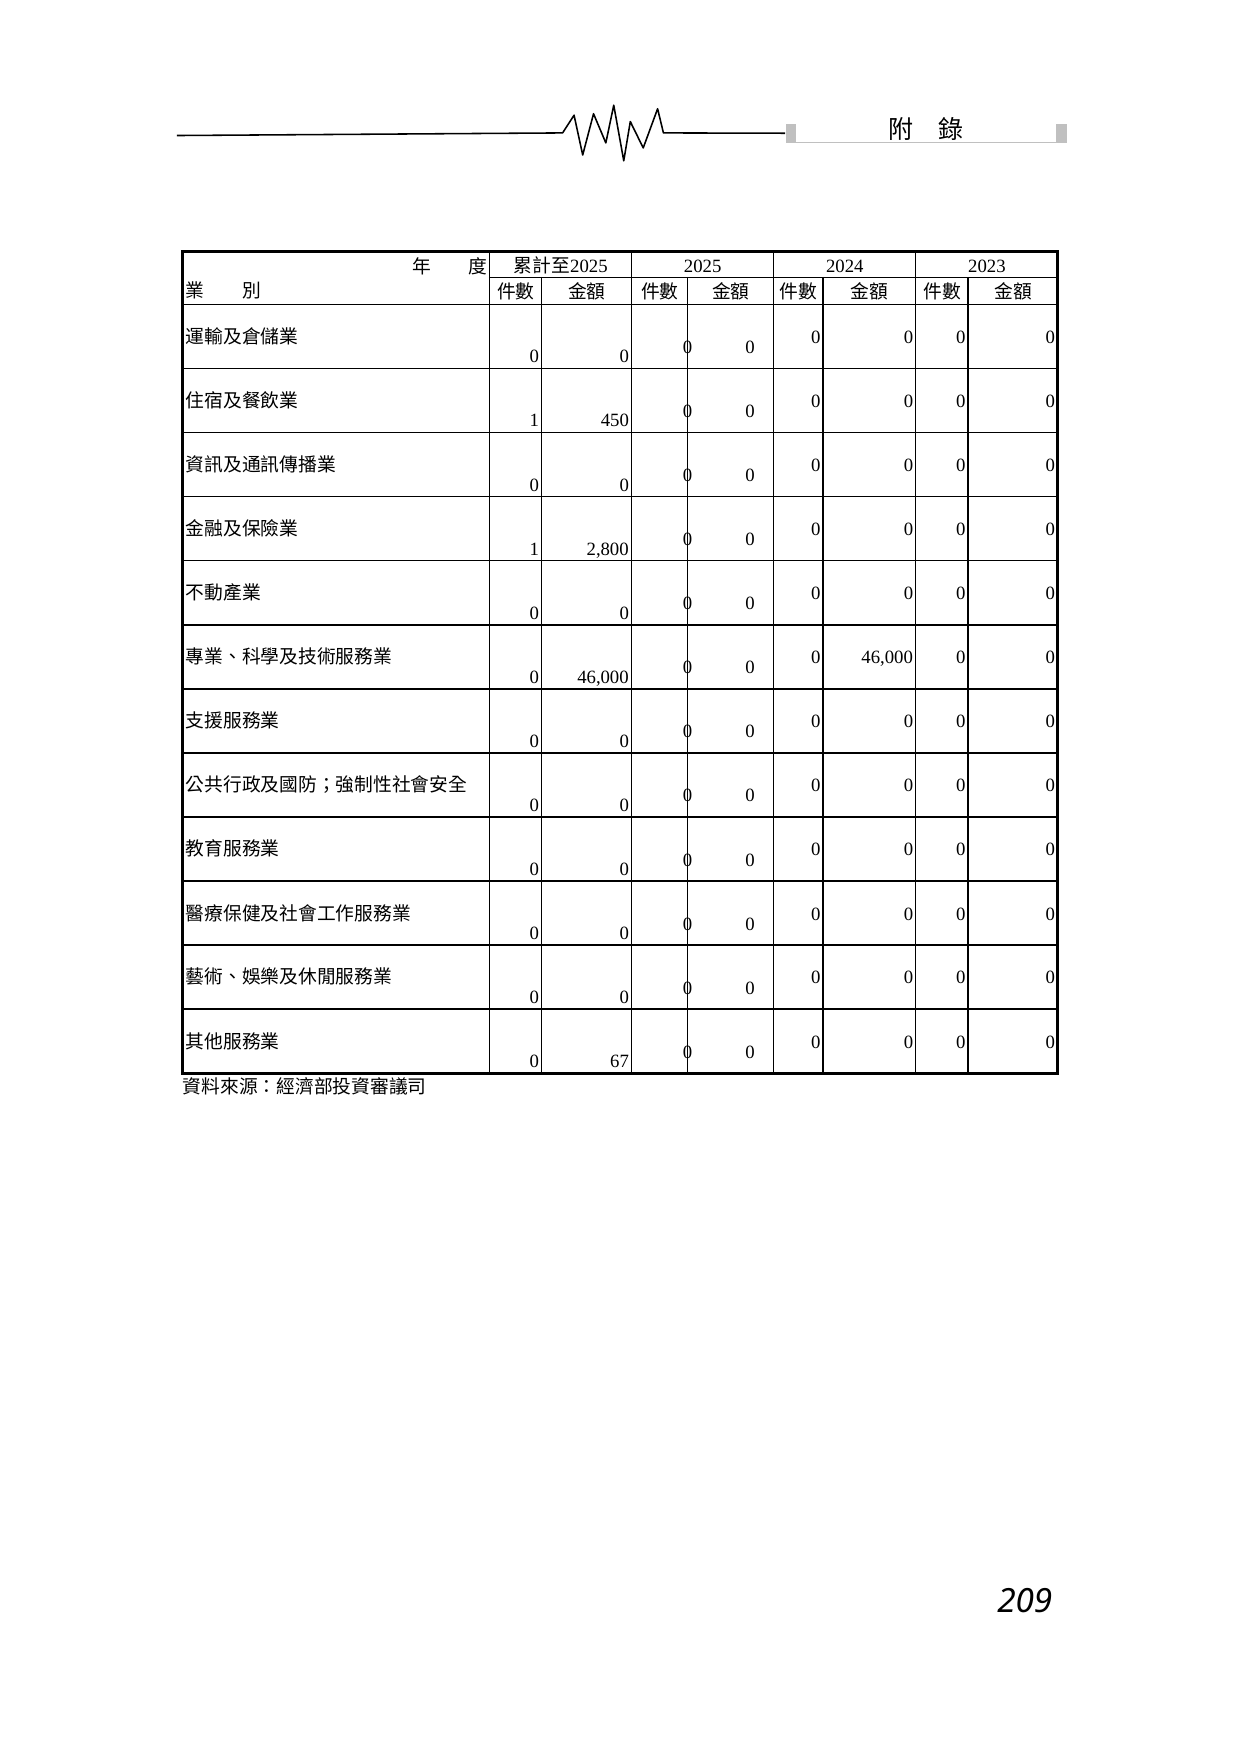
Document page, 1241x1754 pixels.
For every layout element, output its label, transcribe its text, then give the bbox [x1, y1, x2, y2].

table_cell 0 [774, 433, 822, 496]
table_cell 0 [490, 433, 541, 496]
table_cell 0 [969, 754, 1056, 816]
table_cell 0 [824, 690, 915, 752]
table_cell 0 [632, 1010, 687, 1072]
table_cell 0 [490, 818, 541, 880]
table_cell 0 [916, 626, 967, 688]
table_cell 0 [542, 690, 631, 752]
table_cell 0 [916, 690, 967, 752]
table_cell 0 [490, 754, 541, 816]
table_header 2025 [632, 253, 773, 277]
table_cell 1 [490, 369, 541, 432]
table_cell 0 [824, 818, 915, 880]
table_cell 0 [969, 561, 1056, 624]
table_cell 公共行政及國防；強制性社會安全 [184, 754, 489, 816]
table_cell 醫療保健及社會工作服務業 [184, 882, 489, 944]
table_cell 0 [688, 818, 773, 880]
table_cell 0 [824, 882, 915, 944]
table_cell 0 [688, 369, 773, 432]
table_cell 資訊及通訊傳播業 [184, 433, 489, 496]
table_cell 0 [490, 1010, 541, 1072]
table_cell 0 [688, 497, 773, 560]
table_cell 0 [969, 433, 1056, 496]
table_cell 金額 [688, 278, 773, 303]
table_cell 支援服務業 [184, 690, 489, 752]
table_cell 0 [542, 882, 631, 944]
table_cell 0 [774, 561, 822, 624]
table_cell 0 [542, 433, 631, 496]
table_cell 0 [969, 1010, 1056, 1072]
table_cell 藝術、娛樂及休閒服務業 [184, 946, 489, 1008]
table_cell 0 [774, 946, 822, 1008]
table_cell 件數 [632, 278, 687, 303]
table_cell 0 [688, 305, 773, 368]
table_cell 0 [969, 305, 1056, 368]
table_cell 0 [632, 433, 687, 496]
table_cell 0 [490, 946, 541, 1008]
table_cell 0 [688, 626, 773, 688]
table_cell 件數 [916, 278, 967, 303]
table_cell 專業、科學及技術服務業 [184, 626, 489, 688]
table_cell 1 [490, 497, 541, 560]
table_cell 0 [969, 882, 1056, 944]
table_header 2023 [916, 253, 1056, 277]
table_cell 0 [542, 946, 631, 1008]
table_cell 運輸及倉儲業 [184, 305, 489, 368]
table_header 2024 [774, 253, 915, 277]
table_cell 金額 [969, 278, 1056, 303]
table_header 年 度 業 別 [184, 253, 489, 303]
table_cell 0 [542, 305, 631, 368]
table_cell 0 [916, 497, 967, 560]
table_cell 0 [969, 818, 1056, 880]
table_cell 件數 [490, 278, 541, 303]
table_cell 0 [688, 882, 773, 944]
text 資料來源：經濟部投資審議司 [183, 1075, 1058, 1098]
table_cell 0 [688, 1010, 773, 1072]
table_cell 0 [490, 882, 541, 944]
table_cell 0 [916, 433, 967, 496]
table_cell 0 [824, 369, 915, 432]
table_cell 0 [824, 497, 915, 560]
table_cell 46,000 [542, 626, 631, 688]
table_cell 0 [632, 882, 687, 944]
table_cell 其他服務業 [184, 1010, 489, 1072]
table_cell 0 [824, 946, 915, 1008]
table_cell 0 [969, 690, 1056, 752]
table_cell 0 [490, 561, 541, 624]
table_cell 0 [774, 626, 822, 688]
table_cell 0 [688, 946, 773, 1008]
table_cell 2,800 [542, 497, 631, 560]
table_cell 0 [916, 754, 967, 816]
table_cell 0 [632, 818, 687, 880]
table_cell 0 [490, 305, 541, 368]
table_cell 0 [774, 882, 822, 944]
table_cell 0 [916, 305, 967, 368]
table_cell 0 [916, 1010, 967, 1072]
table_cell 0 [542, 754, 631, 816]
table_cell 0 [916, 946, 967, 1008]
table_cell 0 [824, 305, 915, 368]
table_cell 0 [774, 690, 822, 752]
table_cell 0 [774, 1010, 822, 1072]
table_cell 0 [688, 433, 773, 496]
table_cell 0 [688, 754, 773, 816]
table_cell 0 [824, 754, 915, 816]
table_cell 0 [688, 690, 773, 752]
table_cell 0 [969, 369, 1056, 432]
table_cell 不動產業 [184, 561, 489, 624]
table_cell 0 [542, 818, 631, 880]
table_cell 0 [916, 818, 967, 880]
table_cell 0 [490, 626, 541, 688]
table_cell 金融及保險業 [184, 497, 489, 560]
table_cell 0 [632, 497, 687, 560]
table_cell 0 [632, 754, 687, 816]
table_cell 0 [632, 369, 687, 432]
table_cell 67 [542, 1010, 631, 1072]
table_cell 0 [632, 626, 687, 688]
table_cell 0 [774, 369, 822, 432]
table_cell 0 [969, 497, 1056, 560]
table_cell 0 [824, 1010, 915, 1072]
table_cell 0 [632, 690, 687, 752]
table_cell 0 [969, 626, 1056, 688]
table_cell 0 [542, 561, 631, 624]
table_cell 金額 [542, 278, 631, 303]
table_cell 0 [490, 690, 541, 752]
table_cell 0 [774, 497, 822, 560]
table_cell 0 [774, 305, 822, 368]
table_cell 0 [774, 818, 822, 880]
table_cell 0 [632, 561, 687, 624]
table_cell 0 [632, 305, 687, 368]
table_cell 教育服務業 [184, 818, 489, 880]
table_header 累計至2025 [490, 253, 631, 277]
table_cell 金額 [824, 278, 915, 303]
table_cell 0 [916, 882, 967, 944]
table_cell 0 [824, 433, 915, 496]
table_cell 0 [632, 946, 687, 1008]
table_cell 0 [969, 946, 1056, 1008]
table_cell 0 [916, 369, 967, 432]
table_cell 0 [824, 561, 915, 624]
table_cell 件數 [774, 278, 822, 303]
table_cell 0 [688, 561, 773, 624]
table_cell 0 [774, 754, 822, 816]
table_cell 0 [916, 561, 967, 624]
table_cell 住宿及餐飲業 [184, 369, 489, 432]
table_cell 450 [542, 369, 631, 432]
table_cell 46,000 [824, 626, 915, 688]
